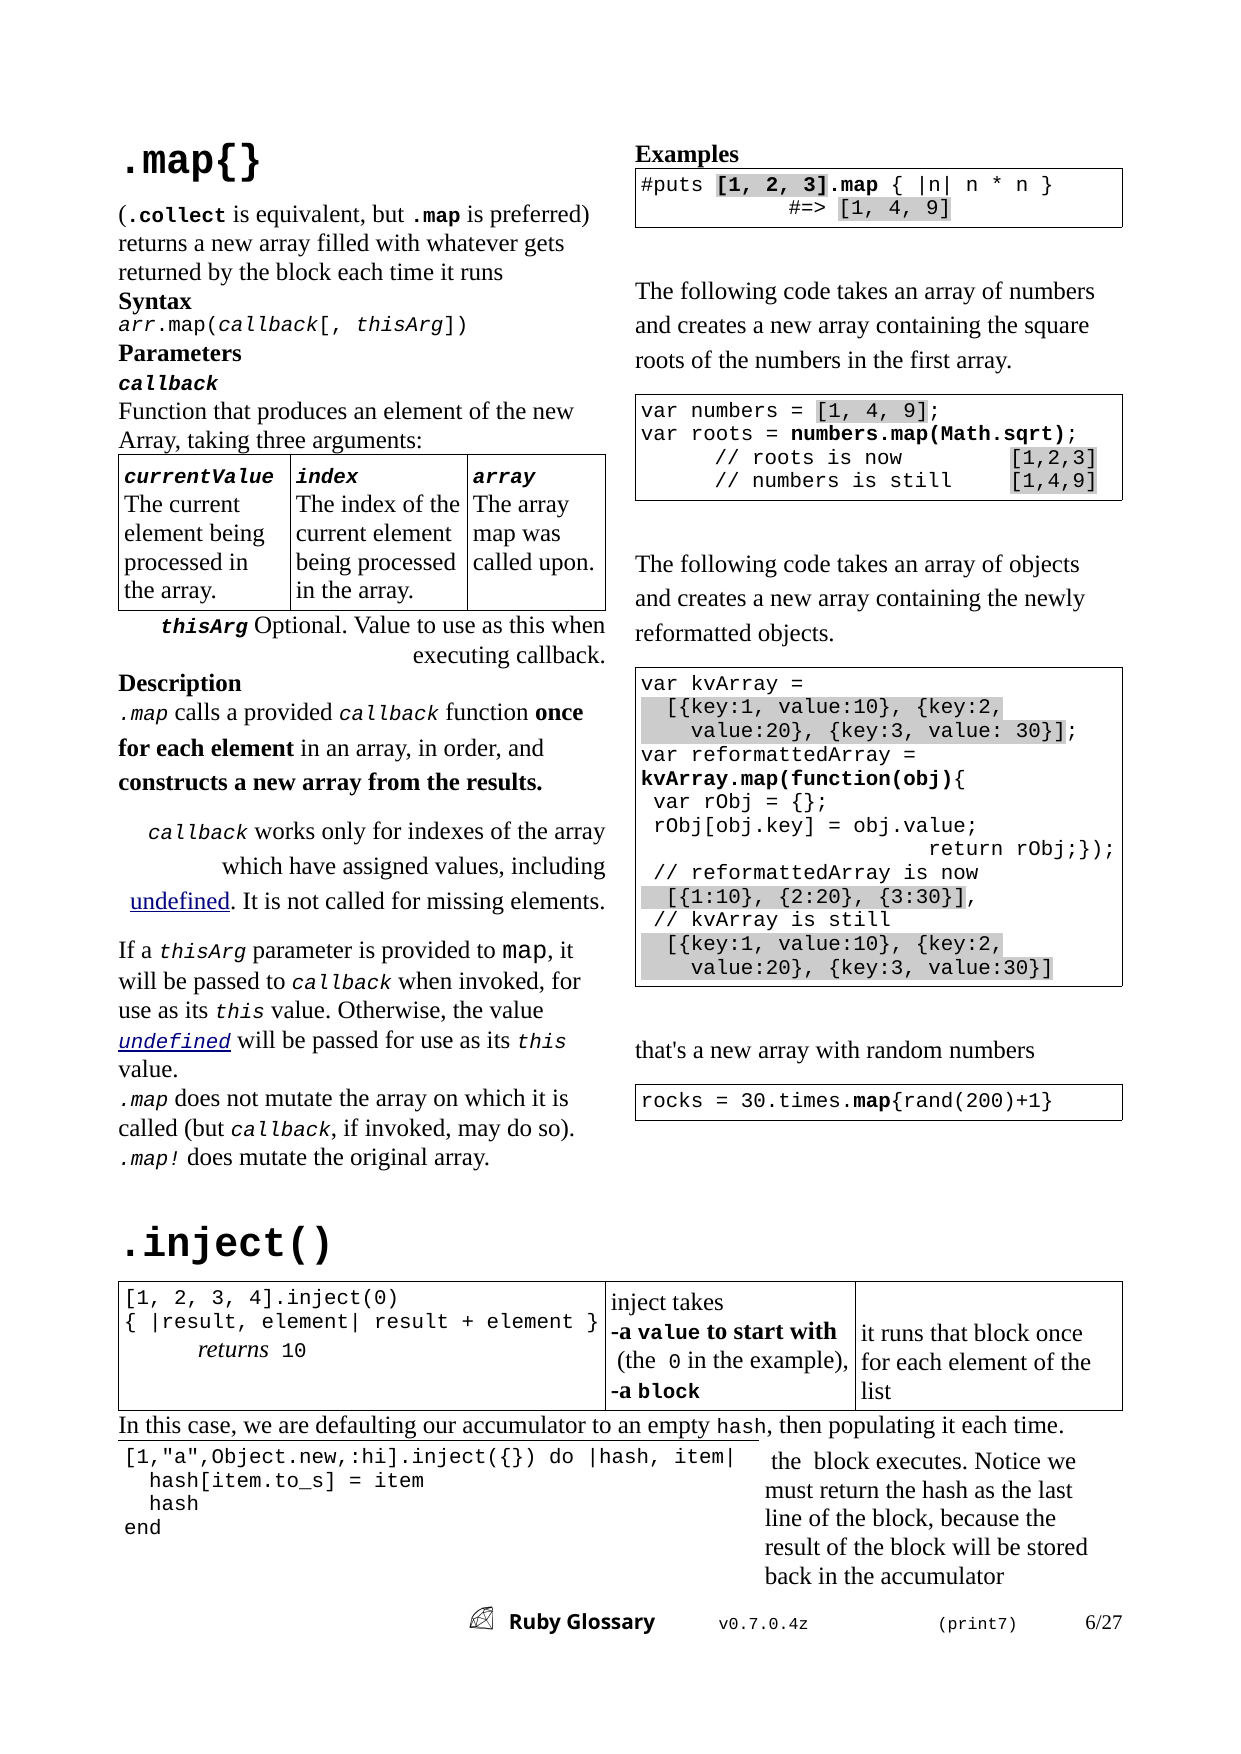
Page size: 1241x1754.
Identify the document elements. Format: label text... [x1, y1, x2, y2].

list Function that produces an element of the new Array, taking three arguments: [118, 396, 605, 454]
text .map! does mutate the original array. [118, 1142, 605, 1172]
list thisArg Optional. Value to use as this when executing callback. [118, 611, 605, 668]
table_header #puts [1, 2, 3].map { |n| n * n } #=> [1, 4, 9] [636, 169, 1122, 227]
picture [467, 1605, 493, 1630]
text callback works only for indexes of the array which have assigned values, including undefined. It is not called for missing elements. [118, 816, 605, 915]
table_header array The array map was called upon. [468, 455, 605, 610]
table_header [1,"a",Object.new,:hi].inject({}) do |hash, item| hash[item.to_s] = item hash end [118, 1441, 759, 1595]
table_header inject takes -a value to start with (the 0 in the example), -a block [606, 1282, 855, 1410]
text arr.map(callback[, thisArg]) [118, 314, 605, 338]
text In this case, we are defaulting our accumulator to an empty hash, then populating it each time. [118, 1411, 1122, 1440]
table_header currentValue The current element being processed in the array. [119, 455, 290, 610]
table_header var kvArray = [{key:1, value:10}, {key:2, value:20}, {key:3, value: 30}]; var reformattedArray = kvArray.map(function(obj){ var rObj = {}; rObj[obj.key] = obj.value; return rObj;}); // reformattedArray is now [{1:10}, {2:20}, {3:30}], // kvArray is still [{key:1, value:10}, {key:2, value:20}, {key:3, value:30}] [636, 668, 1122, 986]
text The following code takes an array of numbers and creates a new array containing the square roots of the numbers in the first array. [635, 276, 1122, 373]
text If a thisArg parameter is provided to map, it will be passed to callback when invoked, for use as its this value. Otherwise, the value undefined will be passed for use as its this value. [118, 935, 605, 1083]
text The following code takes an array of objects and creates a new array containing the newly reformatted objects. [635, 549, 1122, 647]
text returns a new array filled with whatever gets returned by the block each time it runs [118, 228, 605, 286]
table_header rocks = 30.times.map{rand(200)+1} [636, 1085, 1122, 1119]
text .map calls a provided callback function once for each element in an array, in order, and constructs a new array from the results. [118, 697, 605, 796]
text Parameters [118, 338, 605, 367]
subtitle .map{} [118, 139, 605, 186]
subtitle callback [118, 367, 605, 396]
text that's a new array with random numbers [635, 1035, 1122, 1064]
text Description [118, 668, 605, 697]
table_header the block executes. Notice we must return the hash as the last line of the block, because the result of the block will be stored back in the accumulator [759, 1440, 1122, 1595]
text Syntax [118, 286, 605, 314]
table_header [1, 2, 3, 4].inject(0) { |result, element| result + element } returns 10 [119, 1282, 605, 1410]
text (.collect is equivalent, but .map is preferred) [118, 199, 605, 228]
table_header index The index of the current element being processed in the array. [291, 455, 467, 610]
text Examples [635, 139, 1122, 168]
subtitle .inject() [118, 1222, 1122, 1269]
table_header var numbers = [1, 4, 9]; var roots = numbers.map(Math.sqrt); // roots is now [1,2,3] // numbers is still [1,4,9] [636, 395, 1122, 500]
table_header it runs that block once for each element of the list [856, 1282, 1122, 1410]
text .map does not mutate the array on which it is called (but callback, if invoked, may do so). [118, 1083, 605, 1142]
